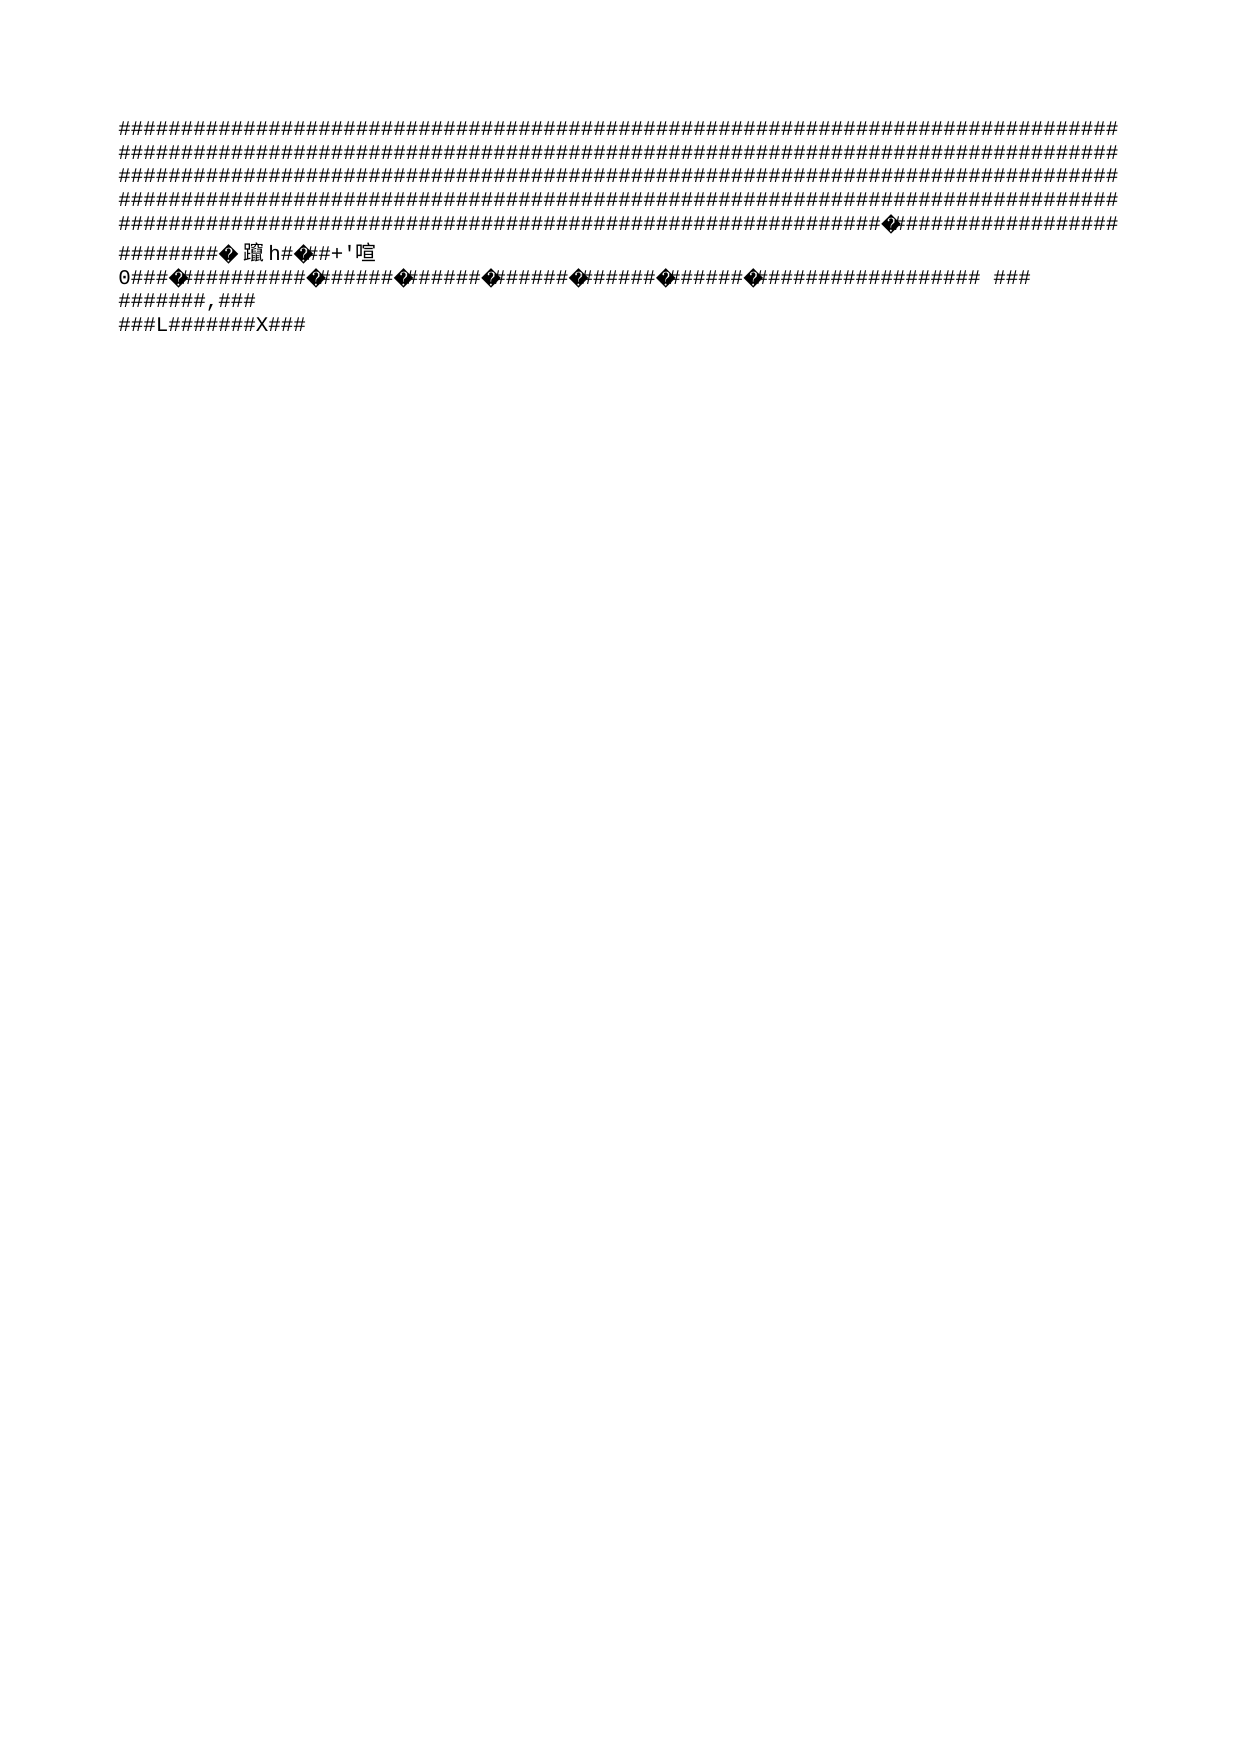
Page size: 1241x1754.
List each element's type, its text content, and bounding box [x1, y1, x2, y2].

text #############################################################################################################################################################################################################################################################################################################################################################################################�##########################�躥h#�##+'喧0###�##########�######�######�######�######�######�################## ### #######,### ###L#######X### [118, 118, 1122, 338]
